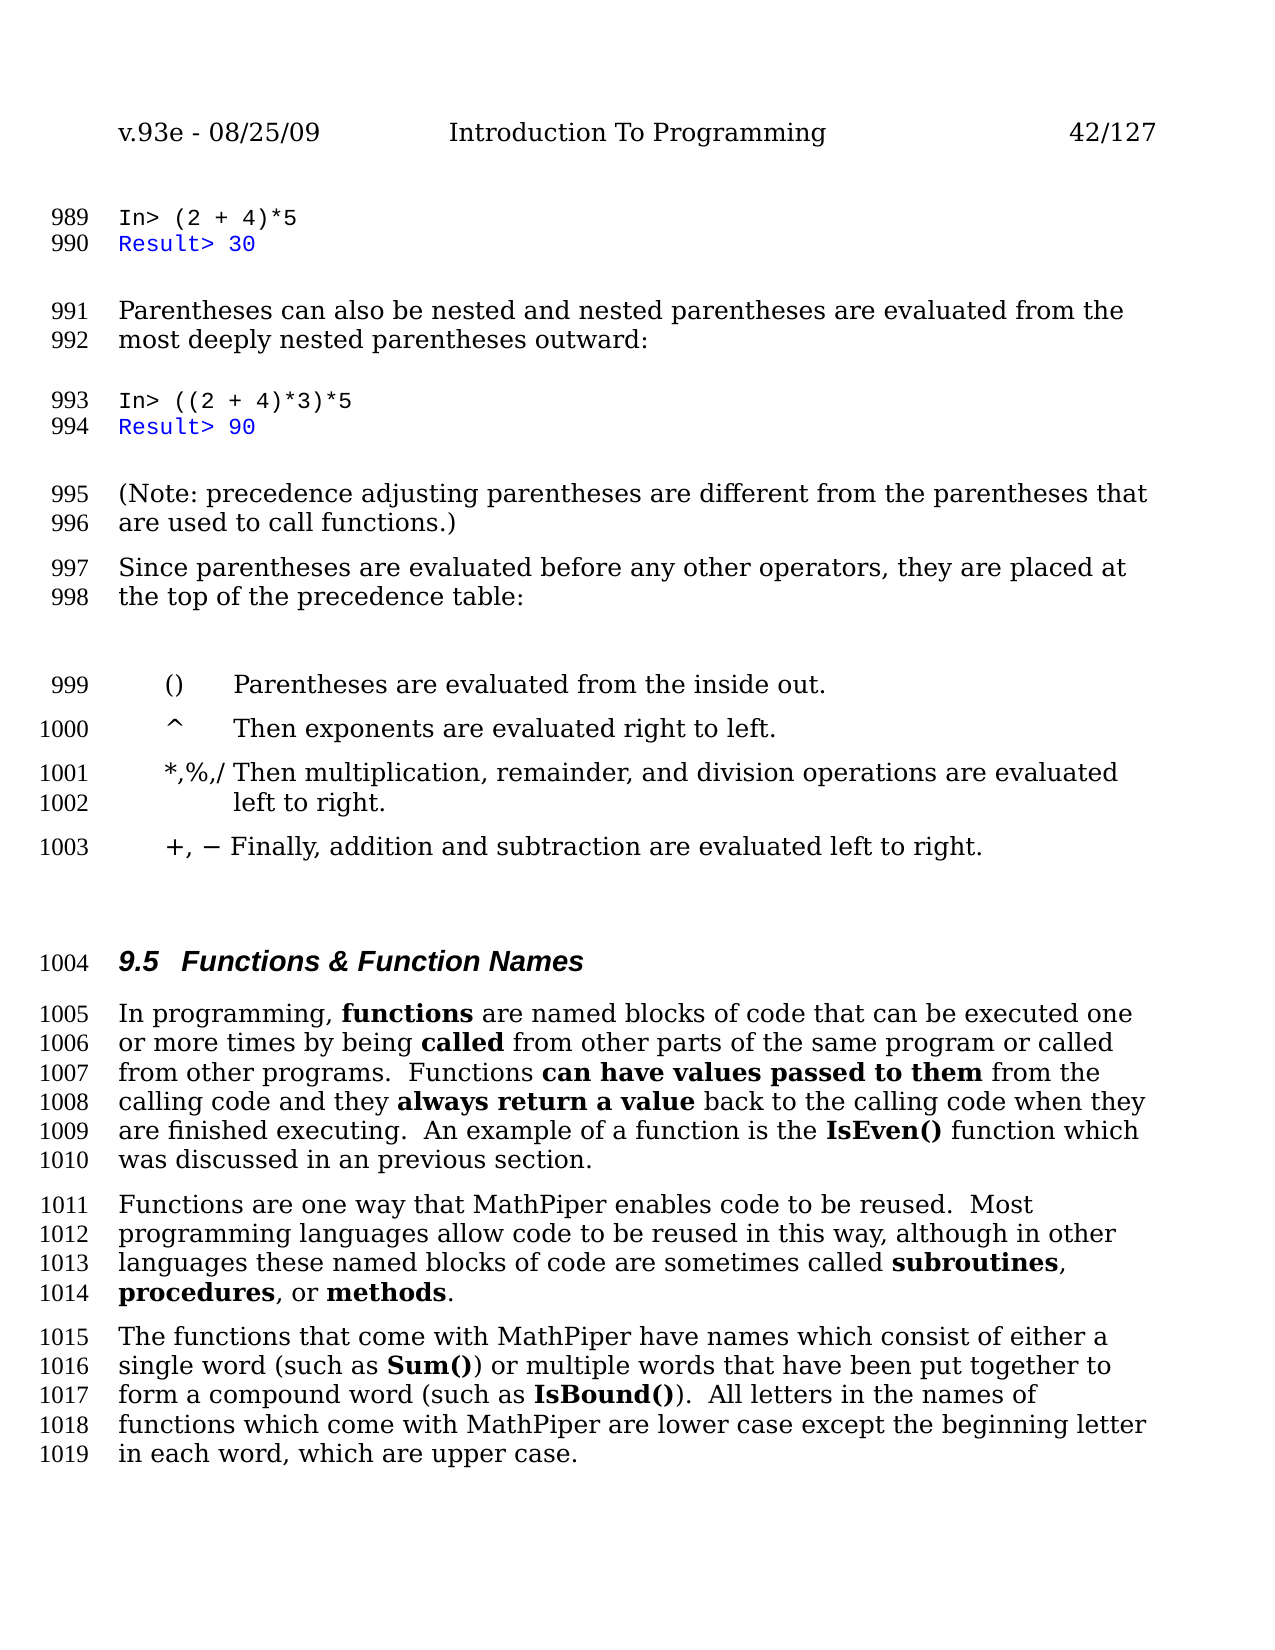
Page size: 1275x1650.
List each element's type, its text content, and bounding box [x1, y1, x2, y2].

text Parentheses can also be nested and nested parentheses are evaluated from the most deeply nested parentheses outward: [118, 296, 1157, 354]
text In> ((2 + 4)*3)*5 [118, 389, 1157, 415]
text +, − Finally, addition and subtraction are evaluated left to right. [164, 832, 1157, 861]
text In> (2 + 4)*5 [118, 206, 1157, 232]
text () Parentheses are evaluated from the inside out. [164, 670, 1157, 699]
text ^ Then exponents are evaluated right to left. [164, 714, 1157, 744]
text In programming, functions are named blocks of code that can be executed one or more times by being called from other parts of the same program or called from other programs. Functions can have values passed to them from the calling code and they always return a value back to the calling code when they are finished executing. An example of a function is the IsEven() function which was discussed in an previous section. [118, 999, 1157, 1175]
text Functions are one way that MathPiper enables code to be reused. Most programming languages allow code to be reused in this way, although in other languages these named blocks of code are sometimes called subroutines, procedures, or methods. [118, 1190, 1157, 1307]
text *,%,/ Then multiplication, remainder, and division operations are evaluated left to right. [164, 759, 1157, 817]
text The functions that come with MathPiper have names which consist of either a single word (such as Sum()) or multiple words that have been put together to form a compound word (such as IsBound()). All letters in the names of functions which come with MathPiper are lower case except the beginning letter in each word, which are upper case. [118, 1322, 1157, 1468]
text Result> 30 [118, 232, 1157, 258]
text Since parentheses are evaluated before any other operators, they are placed at the top of the precedence table: [118, 553, 1157, 611]
text (Note: precedence adjusting parentheses are different from the parentheses that are used to call functions.) [118, 479, 1157, 538]
text Result> 90 [118, 415, 1157, 441]
subtitle Functions & Function Names [118, 944, 1157, 978]
